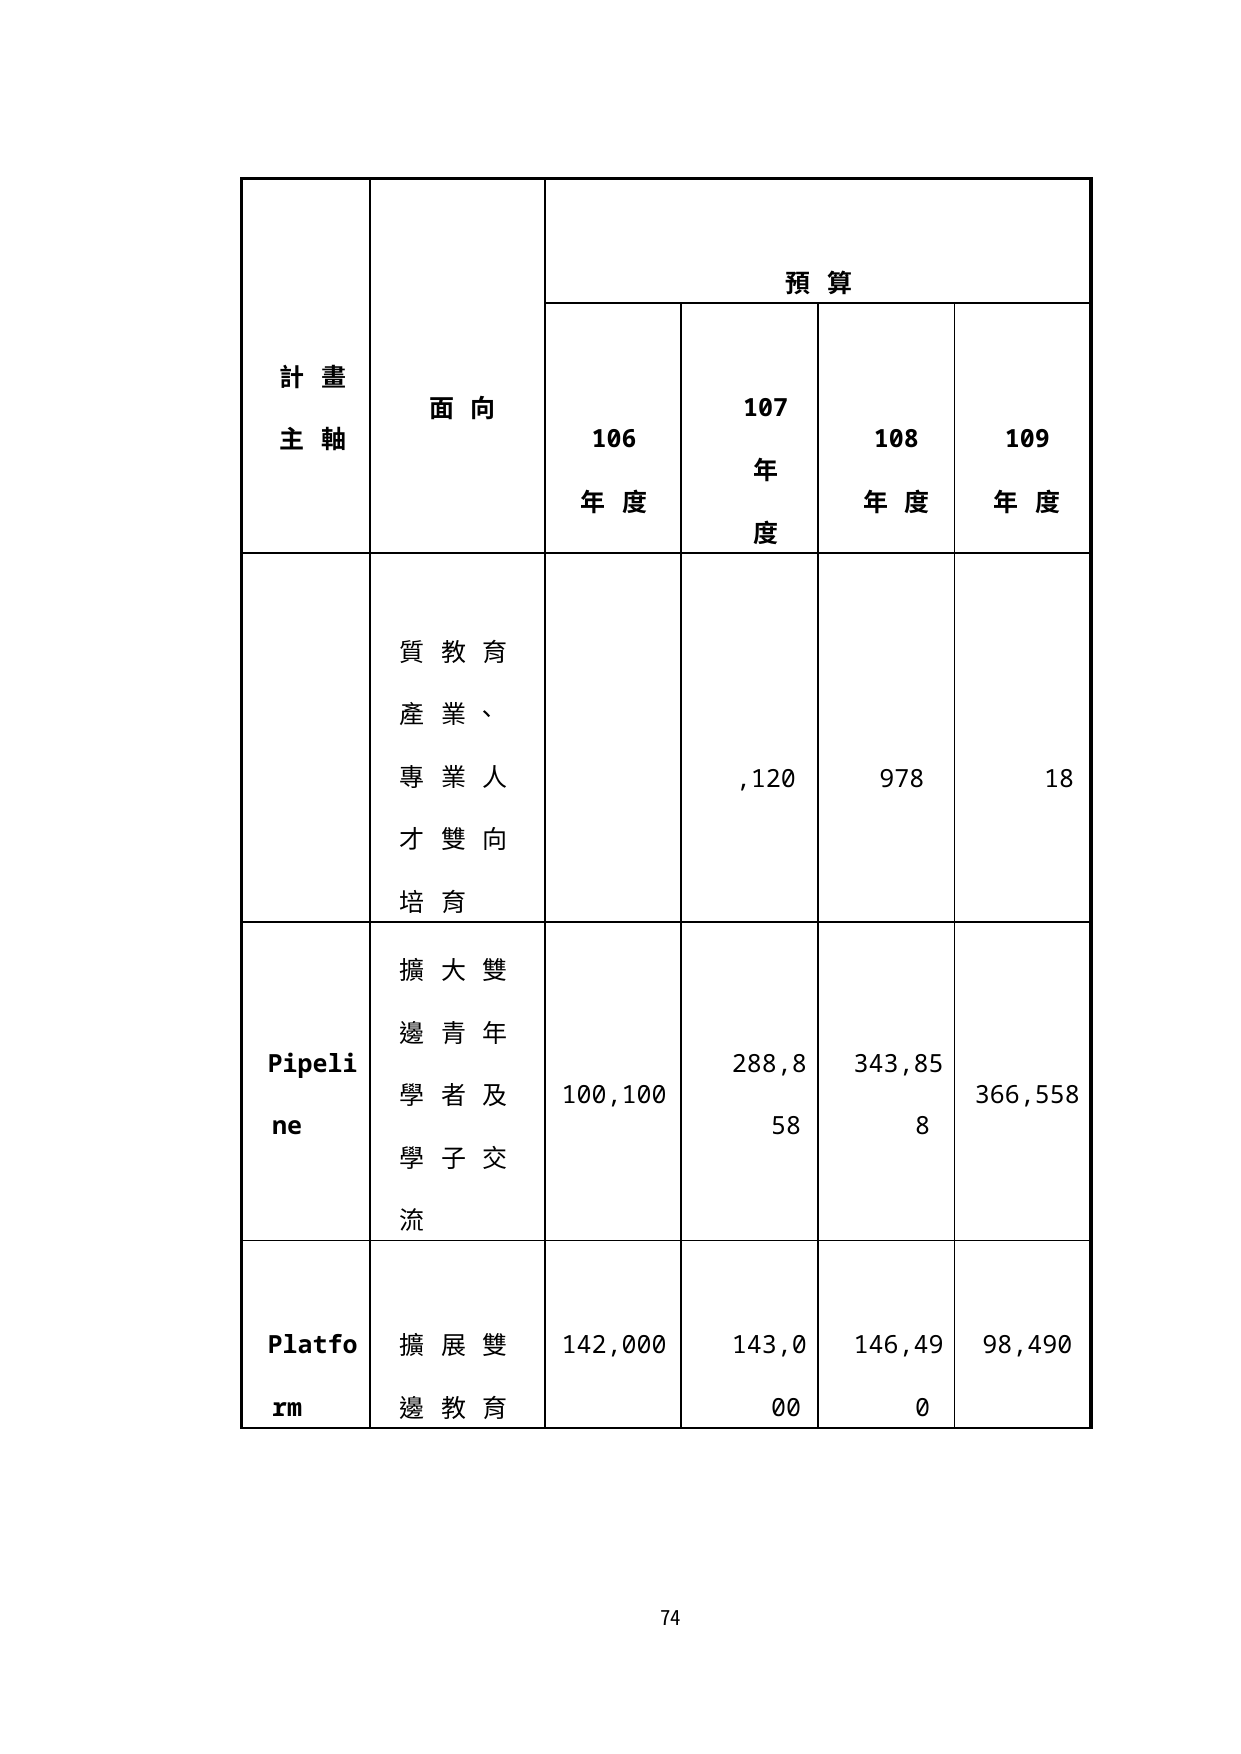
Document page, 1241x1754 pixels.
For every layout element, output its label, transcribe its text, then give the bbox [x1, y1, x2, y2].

table_cell Platform [243, 1241, 369, 1427]
table_cell 366,558 [955, 923, 1089, 1240]
table_cell ,120 [682, 554, 817, 921]
table_header 面向 [371, 180, 544, 552]
table_cell 擴展雙邊教育 [371, 1241, 544, 1427]
table_cell 107年度 [682, 304, 817, 552]
table_header 預算 [546, 180, 1089, 302]
table_cell 109年度 [955, 304, 1089, 552]
table_cell 擴大雙邊青年學者及學子交流 [371, 923, 544, 1240]
table_cell 100,100 [546, 923, 680, 1240]
table_cell 146,490 [819, 1241, 954, 1427]
table_cell [243, 554, 369, 921]
table_cell 288,858 [682, 923, 817, 1240]
table_cell 98,490 [955, 1241, 1089, 1427]
table_cell 978 [819, 554, 954, 921]
table_header 計畫主軸 [243, 180, 369, 552]
table_cell 142,000 [546, 1241, 680, 1427]
table_cell 343,858 [819, 923, 954, 1240]
table_cell 108年度 [819, 304, 954, 552]
table_cell [546, 554, 680, 921]
table_cell Pipeline [243, 923, 369, 1240]
table_cell 143,000 [682, 1241, 817, 1427]
table_cell 18 [955, 554, 1089, 921]
table_cell 106年度 [546, 304, 680, 552]
table_cell 質教育產業、專業人才雙向培育 [371, 554, 544, 921]
